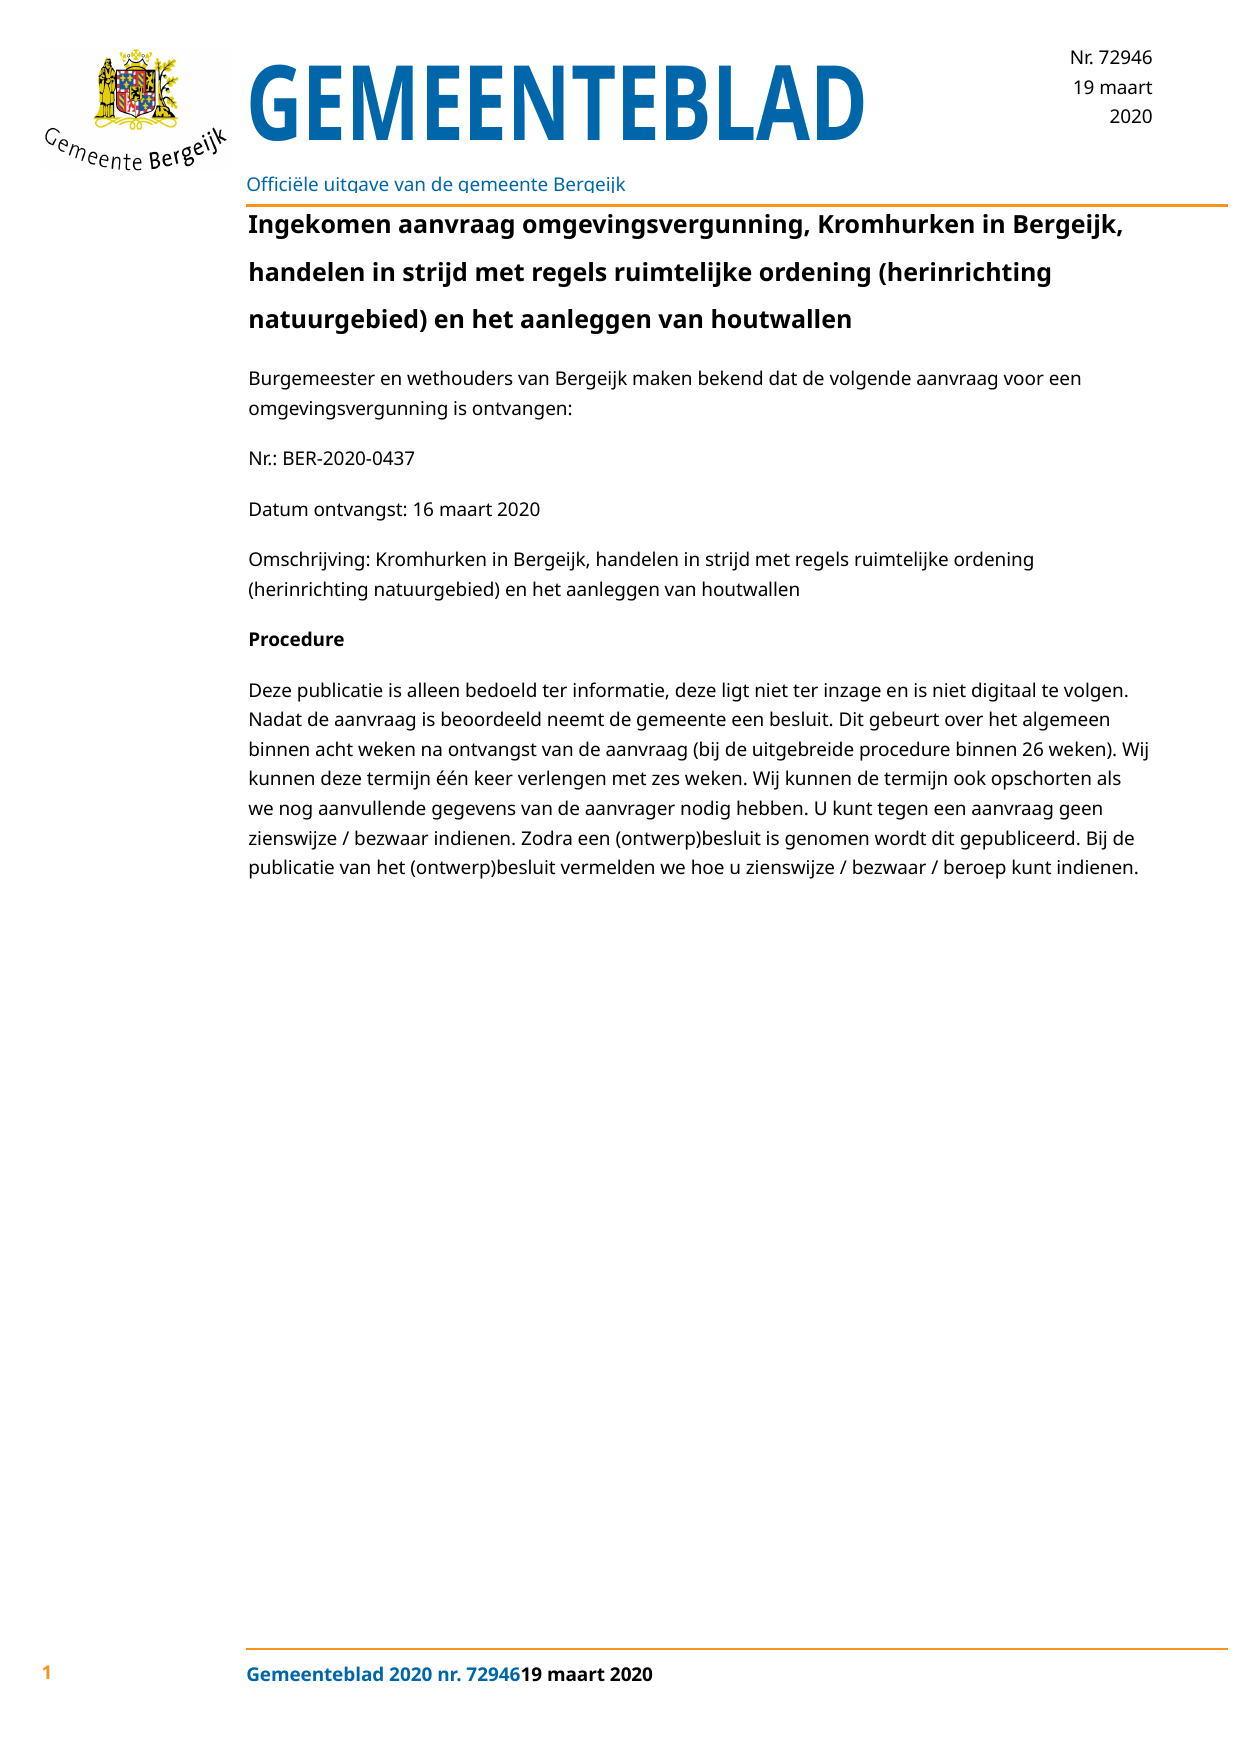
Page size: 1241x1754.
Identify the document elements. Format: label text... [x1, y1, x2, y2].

text Deze publicatie is alleen bedoeld ter informatie, deze ligt niet ter inzage en is niet digitaal te volgen. Nadat de aanvraag is beoordeeld neemt de gemeente een besluit. Dit gebeurt over het algemeen binnen acht weken na ontvangst van de aanvraag (bij de uitgebreide procedure binnen 26 weken). Wij kunnen deze termijn één keer verlengen met zes weken. Wij kunnen de termijn ook opschorten als we nog aanvullende gegevens van de aanvrager nodig hebben. U kunt tegen een aanvraag geen zienswijze / bezwaar indienen. Zodra een (ontwerp)besluit is genomen wordt dit gepubliceerd. Bij de publicatie van het (ontwerp)besluit vermelden we hoe u zienswijze / bezwaar / beroep kunt indienen. [248, 677, 1152, 880]
text Nr.: BER-2020-0437 [248, 446, 1152, 471]
picture [41, 47, 231, 172]
text Ingekomen aanvraag omgevingsvergunning, Kromhurken in Bergeijk, handelen in strijd met regels ruimtelijke ordening (herinrichting natuurgebied) en het aanleggen van houtwallen [248, 207, 1152, 336]
text Burgemeester en wethouders van Bergeijk maken bekend dat de volgende aanvraag voor een omgevingsvergunning is ontvangen: [248, 366, 1152, 421]
text Procedure [248, 626, 1152, 652]
text Omschrijving: Kromhurken in Bergeijk, handelen in strijd met regels ruimtelijke ordening (herinrichting natuurgebied) en het aanleggen van houtwallen [248, 546, 1152, 602]
text Datum ontvangst: 16 maart 2020 [248, 496, 1152, 522]
